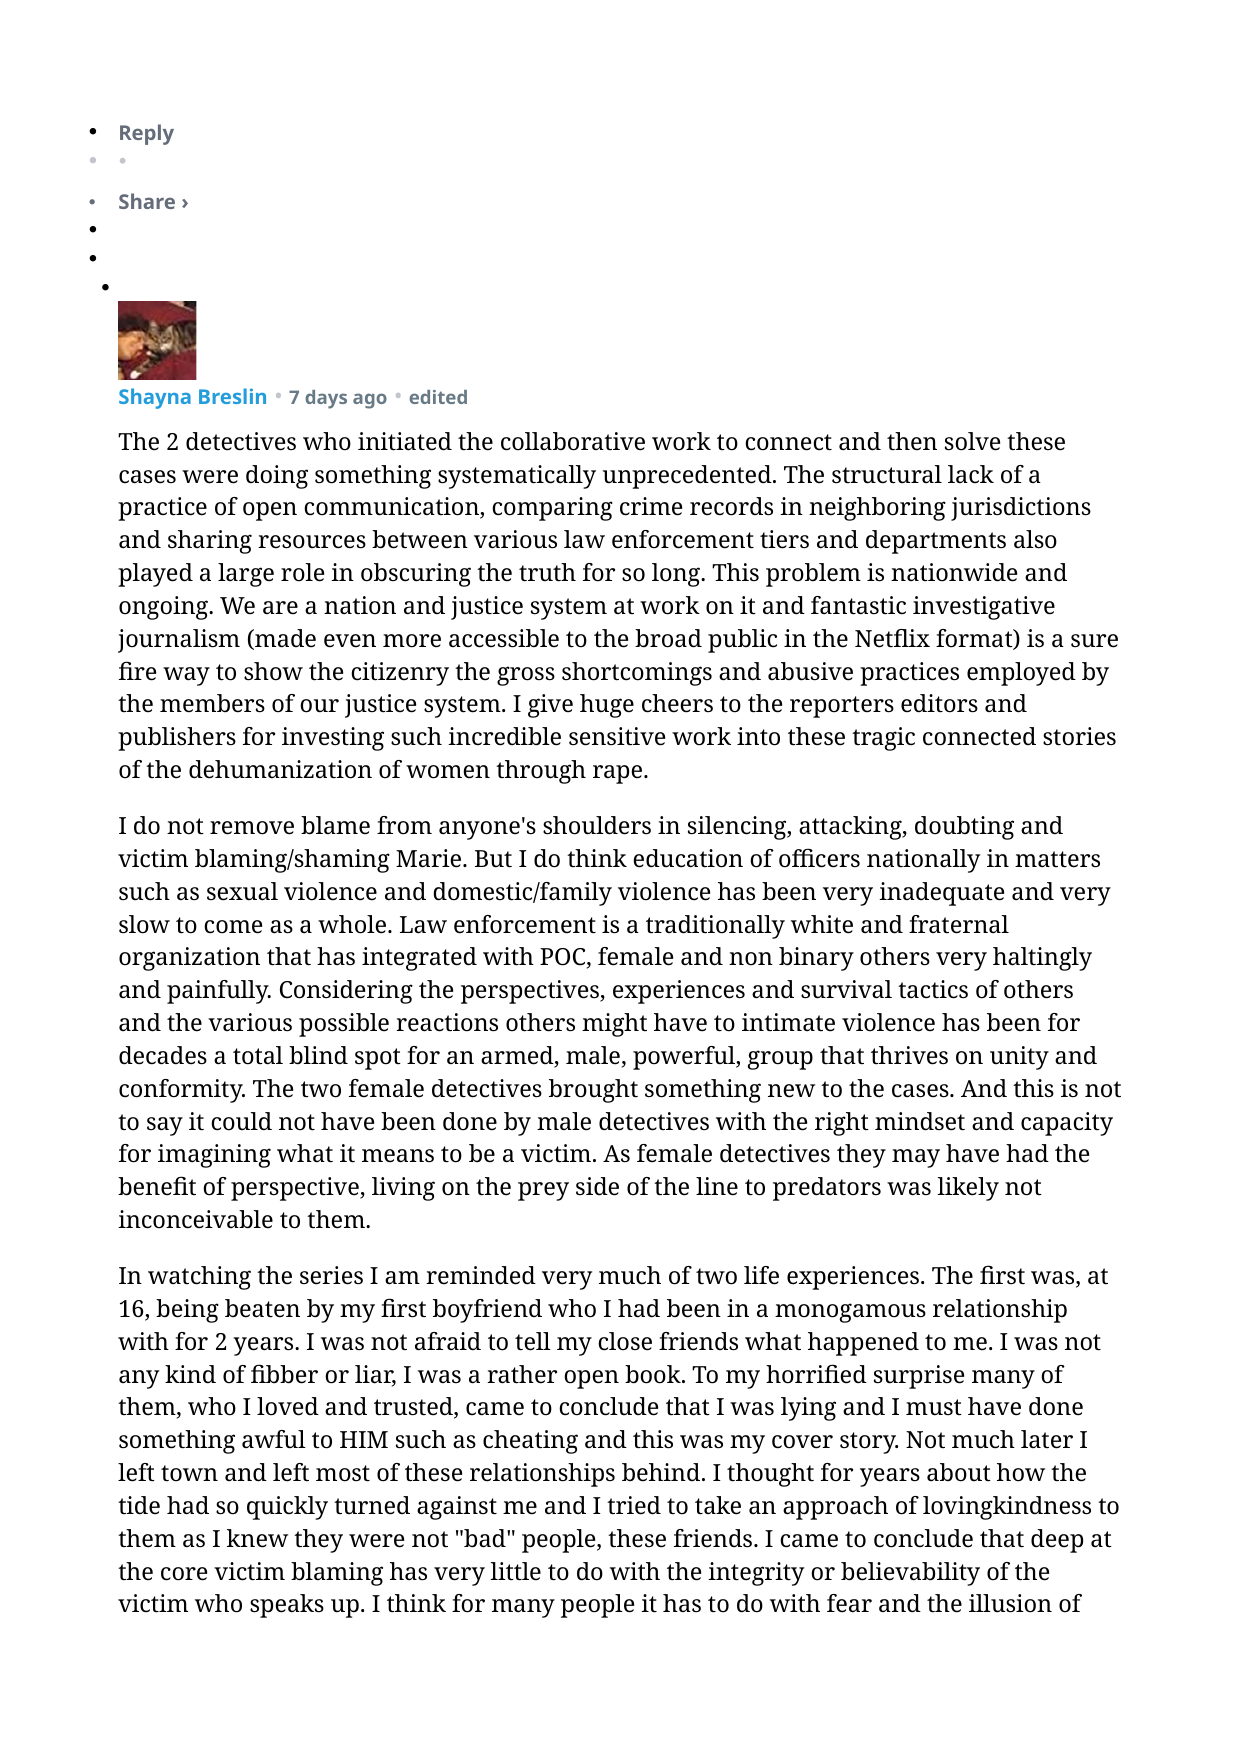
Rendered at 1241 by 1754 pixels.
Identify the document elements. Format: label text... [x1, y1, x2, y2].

list • [118, 146, 1111, 174]
list I do not remove blame from anyone's shoulders in silencing, attacking, doubting and victim blaming/shaming Marie. But I do think education of officers nationally in matters such as sexual violence and domestic/family violence has been very inadequate and very slow to come as a whole. Law enforcement is a traditionally white and fraternal organization that has integrated with POC, female and non binary others very haltingly and painfully. Considering the perspectives, experiences and survival tactics of others and the various possible reactions others might have to intimate violence has been for decades a total blind spot for an armed, male, powerful, group that thrives on unity and conformity. The two female detectives brought something new to the cases. And this is not to say it could not have been done by male detectives with the right mindset and capacity for imagining what it means to be a victim. As female detectives they may have had the benefit of perspective, living on the prey side of the line to predators was likely not inconceivable to them. [118, 809, 1122, 1235]
list Share › [118, 187, 1122, 215]
picture [118, 301, 197, 380]
list The 2 detectives who initiated the collaborative work to connect and then solve these cases were doing something systematically unprecedented. The structural lack of a practice of open communication, comparing crime records in neighboring jurisdictions and sharing resources between various law enforcement tiers and departments also played a large role in obscuring the truth for so long. This problem is nationwide and ongoing. We are a nation and justice system at work on it and fantastic investigative journalism (made even more accessible to the broad public in the Netflix format) is a sure fire way to show the citizenry the gross shortcomings and abusive practices employed by the members of our justice system. I give huge cheers to the reporters editors and publishers for investing such incredible sensitive work into these tragic connected stories of the dehumanization of women through rape. [118, 424, 1122, 785]
list Reply [118, 118, 1111, 146]
list Shayna Breslin • 7 days ago • edited [118, 379, 1122, 412]
list In watching the series I am reminded very much of two life experiences. The first was, at 16, being beaten by my first boyfriend who I had been in a monogamous relationship with for 2 years. I was not afraid to tell my close friends what happened to me. I was not any kind of fibber or liar, I was a rather open book. To my horrified surprise many of them, who I loved and trusted, came to conclude that I was lying and I must have done something awful to HIM such as cheating and this was my cover story. Not much later I left town and left most of these relationships behind. I thought for years about how the tide had so quickly turned against me and I tried to take an approach of lovingkindness to them as I knew they were not "bad" people, these friends. I came to conclude that deep at the core victim blaming has very little to do with the integrity or believability of the victim who speaks up. I think for many people it has to do with fear and the illusion of [118, 1259, 1122, 1619]
